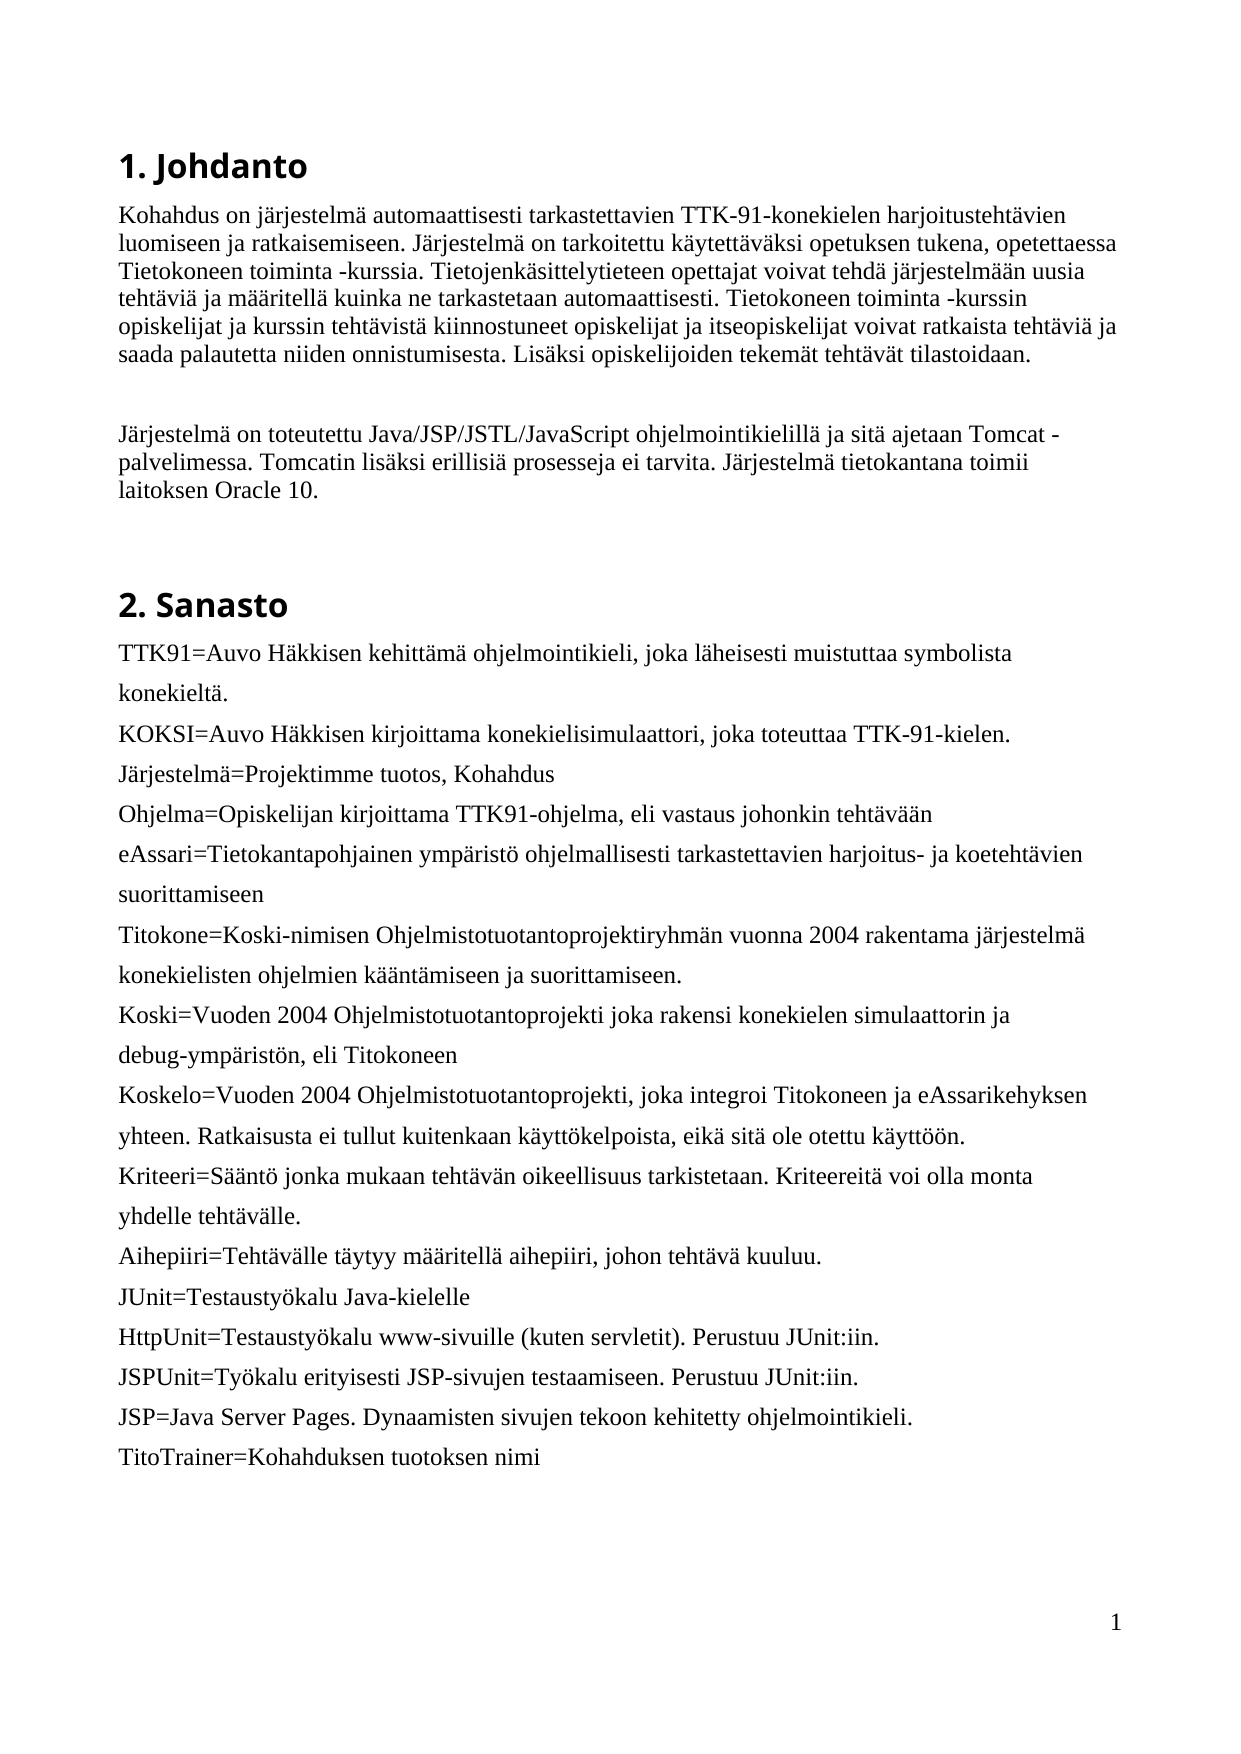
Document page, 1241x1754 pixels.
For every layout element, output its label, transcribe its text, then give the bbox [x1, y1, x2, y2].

text Kohahdus on järjestelmä automaattisesti tarkastettavien TTK-91-konekielen harjoitustehtävien luomiseen ja ratkaisemiseen. Järjestelmä on tarkoitettu käytettäväksi opetuksen tukena, opetettaessa Tietokoneen toiminta -kurssia. Tietojenkäsittelytieteen opettajat voivat tehdä järjestelmään uusia tehtäviä ja määritellä kuinka ne tarkastetaan automaattisesti. Tietokoneen toiminta -kurssin opiskelijat ja kurssin tehtävistä kiinnostuneet opiskelijat ja itseopiskelijat voivat ratkaista tehtäviä ja saada palautetta niiden onnistumisesta. Lisäksi opiskelijoiden tekemät tehtävät tilastoidaan. [118, 201, 1122, 368]
text HttpUnit=Testaustyökalu www-sivuille (kuten servletit). Perustuu JUnit:iin. [118, 1323, 1122, 1351]
text yhdelle tehtävälle. [118, 1202, 1122, 1230]
text TitoTrainer=Kohahduksen tuotoksen nimi [118, 1443, 1122, 1471]
text JUnit=Testaustyökalu Java-kielelle [118, 1283, 1122, 1310]
text suorittamiseen [118, 881, 1122, 908]
text JSPUnit=Työkalu erityisesti JSP-sivujen testaamiseen. Perustuu JUnit:iin. [118, 1363, 1122, 1391]
text Järjestelmä=Projektimme tuotos, Kohahdus [118, 760, 1122, 788]
text yhteen. Ratkaisusta ei tullut kuitenkaan käyttökelpoista, eikä sitä ole otettu käyttöön. [118, 1122, 1122, 1149]
text konekieltä. [118, 679, 1122, 707]
text Ohjelma=Opiskelijan kirjoittama TTK91-ohjelma, eli vastaus johonkin tehtävään [118, 800, 1122, 828]
text Järjestelmä on toteutettu Java/JSP/JSTL/JavaScript ohjelmointikielillä ja sitä ajetaan Tomcat -palvelimessa. Tomcatin lisäksi erillisiä prosesseja ei tarvita. Järjestelmä tietokantana toimii laitoksen Oracle 10. [118, 420, 1122, 503]
text konekielisten ohjelmien kääntämiseen ja suorittamiseen. [118, 961, 1122, 989]
text debug-ympäristön, eli Titokoneen [118, 1041, 1122, 1069]
text Titokone=Koski-nimisen Ohjelmistotuotantoprojektiryhmän vuonna 2004 rakentama järjestelmä [118, 921, 1122, 948]
text JSP=Java Server Pages. Dynaamisten sivujen tekoon kehitetty ohjelmointikieli. [118, 1403, 1122, 1431]
text Kriteeri=Sääntö jonka mukaan tehtävän oikeellisuus tarkistetaan. Kriteereitä voi olla monta [118, 1162, 1122, 1190]
subtitle 2. Sanasto [118, 581, 1122, 627]
text eAssari=Tietokantapohjainen ympäristö ohjelmallisesti tarkastettavien harjoitus- ja koetehtävien [118, 840, 1122, 868]
text Aihepiiri=Tehtävälle täytyy määritellä aihepiiri, johon tehtävä kuuluu. [118, 1242, 1122, 1270]
text TTK91=Auvo Häkkisen kehittämä ohjelmointikieli, joka läheisesti muistuttaa symbolista [118, 639, 1122, 667]
text KOKSI=Auvo Häkkisen kirjoittama konekielisimulaattori, joka toteuttaa TTK-91-kielen. [118, 720, 1122, 747]
text Koski=Vuoden 2004 Ohjelmistotuotantoprojekti joka rakensi konekielen simulaattorin ja [118, 1001, 1122, 1029]
subtitle 1. Johdanto [118, 143, 1122, 189]
text Koskelo=Vuoden 2004 Ohjelmistotuotantoprojekti, joka integroi Titokoneen ja eAssarikehyksen [118, 1082, 1122, 1109]
